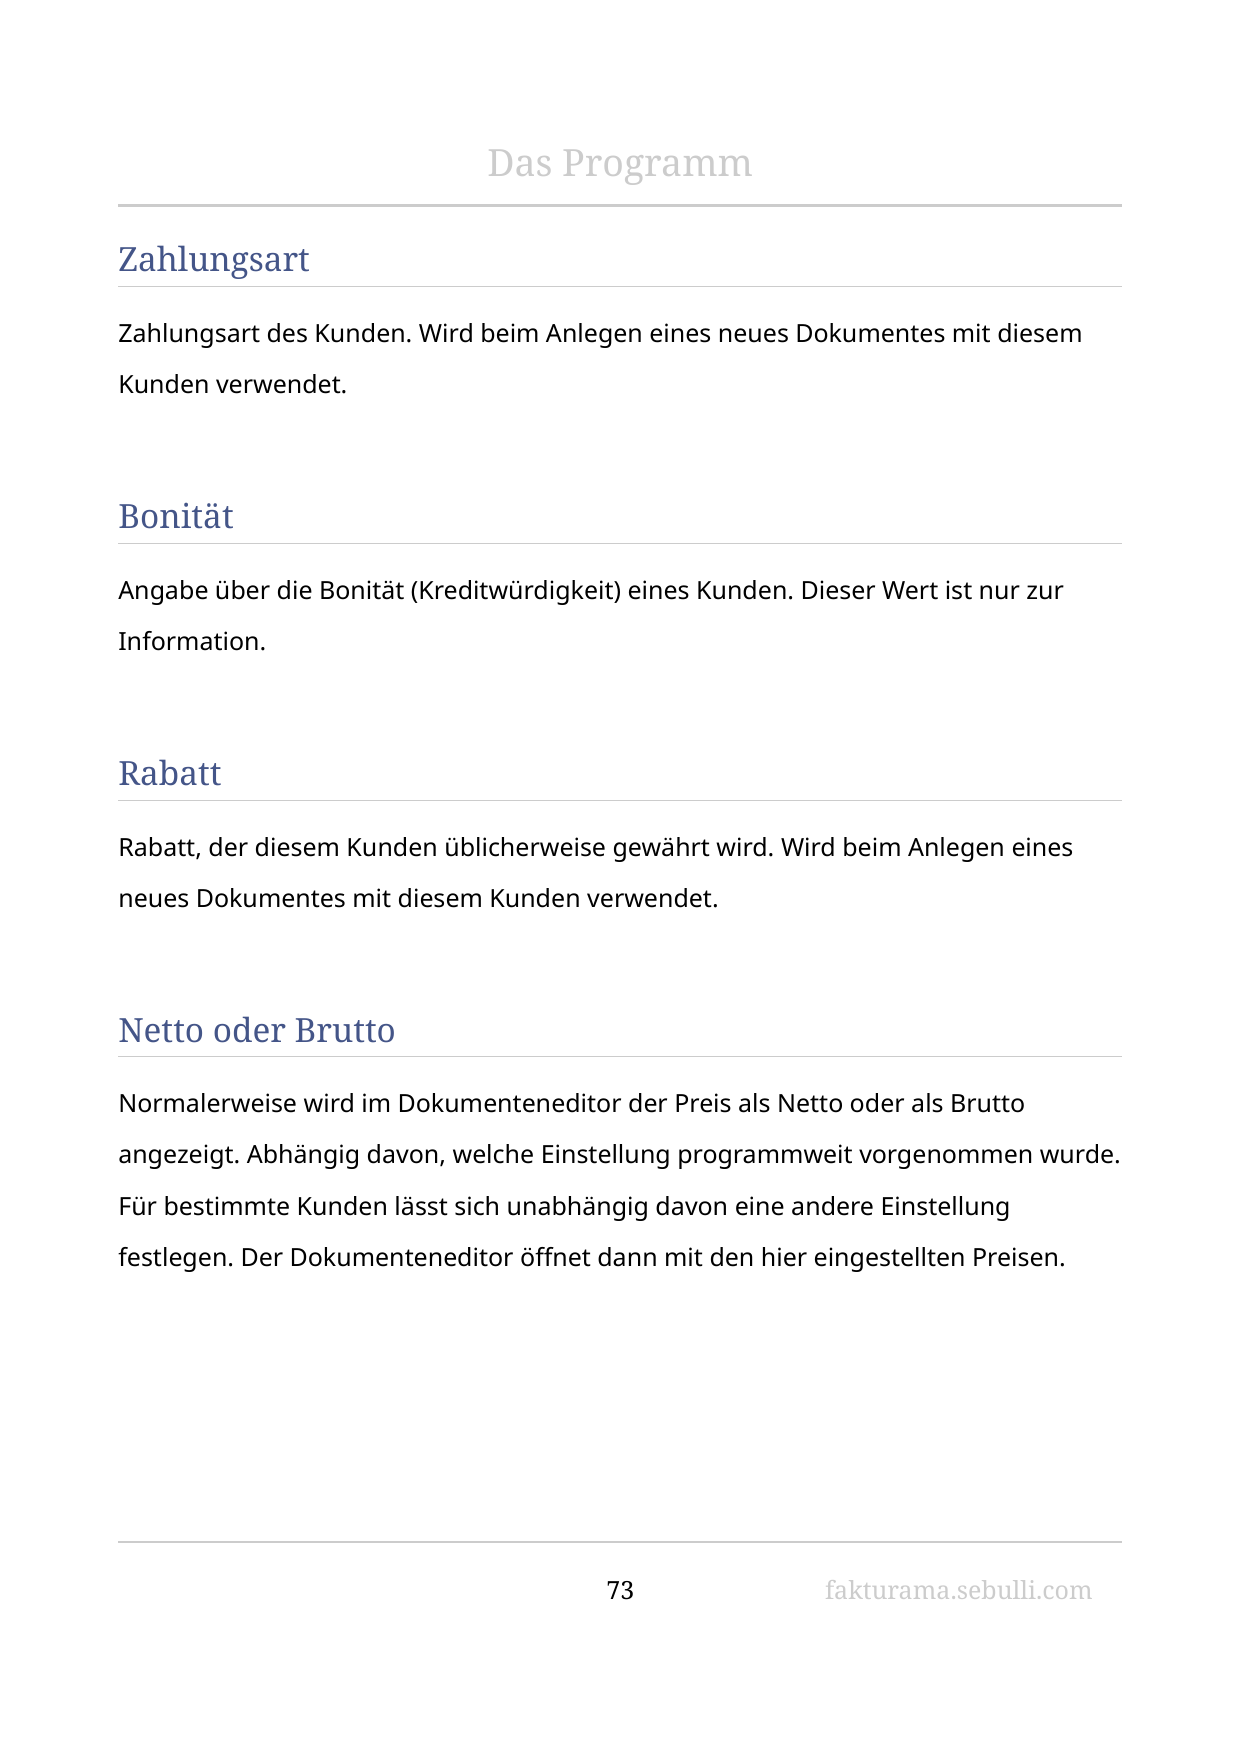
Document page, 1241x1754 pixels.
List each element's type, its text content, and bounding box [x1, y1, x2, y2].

text Normalerweise wird im Dokumenteneditor der Preis als Netto oder als Brutto angezeigt. Abhängig davon, welche Einstellung programmweit vorgenommen wurde. Für bestimmte Kunden lässt sich unabhängig davon eine andere Einstellung festlegen. Der Dokumenteneditor öffnet dann mit den hier eingestellten Preisen. [118, 1086, 1122, 1273]
subtitle Bonität [118, 493, 1122, 543]
text Rabatt, der diesem Kunden üblicherweise gewährt wird. Wird beim Anlegen eines neues Dokumentes mit diesem Kunden verwendet. [118, 829, 1122, 914]
subtitle Netto oder Brutto [118, 1006, 1122, 1056]
text Angabe über die Bonität (Kreditwürdigkeit) eines Kunden. Dieser Wert ist nur zur Information. [118, 573, 1122, 658]
subtitle Zahlungsart [118, 236, 1122, 286]
text Zahlungsart des Kunden. Wird beim Anlegen eines neues Dokumentes mit diesem Kunden verwendet. [118, 316, 1122, 401]
subtitle Rabatt [118, 750, 1122, 800]
